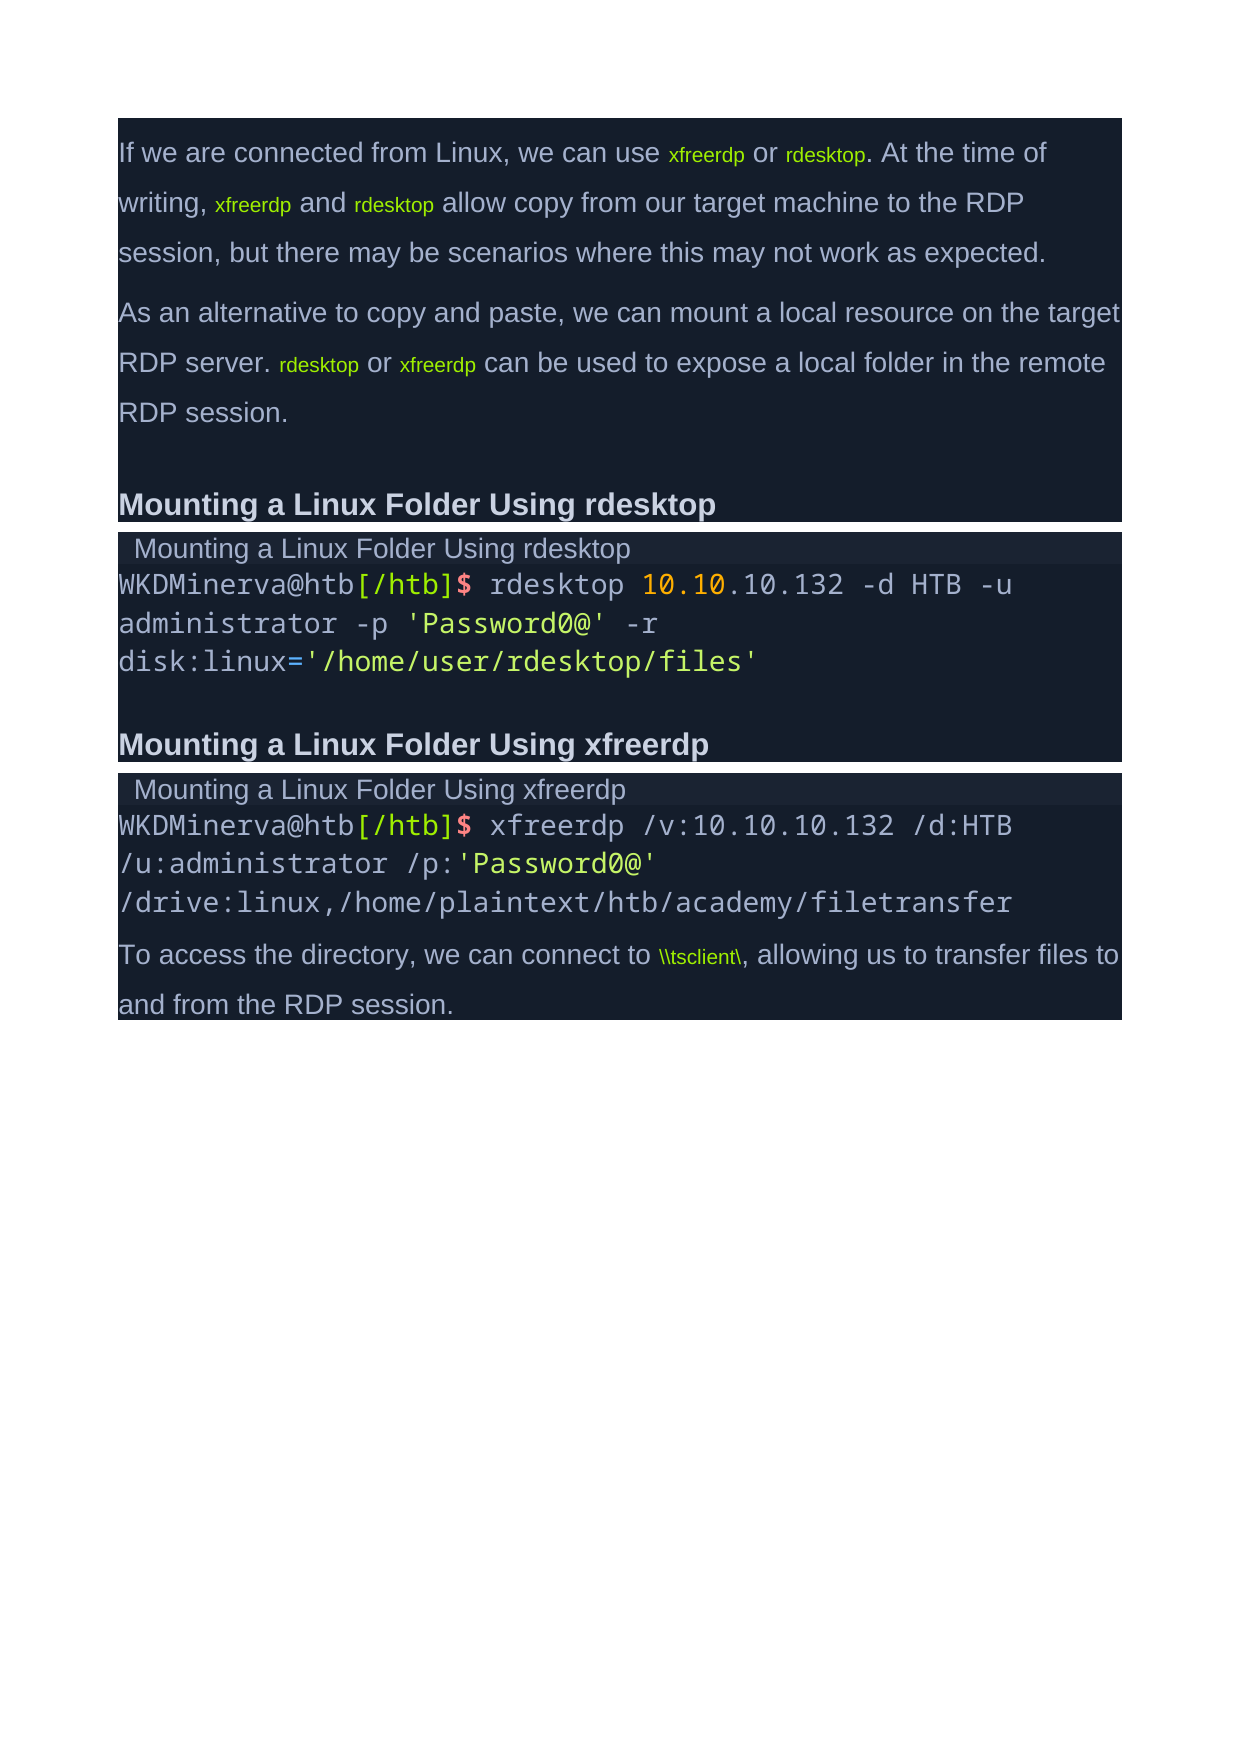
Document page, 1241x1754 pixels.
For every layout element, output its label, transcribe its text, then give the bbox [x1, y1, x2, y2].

subtitle Mounting a Linux Folder Using xfreerdp [118, 726, 1122, 762]
text As an alternative to copy and paste, we can mount a local resource on the target RDP server. rdesktop or xfreerdp can be used to expose a local folder in the remote RDP session. [118, 278, 1122, 428]
text If we are connected from Linux, we can use xfreerdp or rdesktop. At the time of writing, xfreerdp and rdesktop allow copy from our target machine to the RDP session, but there may be scenarios where this may not work as expected. [118, 118, 1122, 268]
text To access the directory, we can connect to \\tsclient\, allowing us to transfer files to and from the RDP session. [118, 920, 1122, 1020]
text Mounting a Linux Folder Using rdesktop [118, 532, 1122, 564]
text WKDMinerva@htb[/htb]$ rdesktop 10.10.10.132 -d HTB -u administrator -p 'Password0@' -r disk:linux='/home/user/rdesktop/files' [118, 564, 1122, 679]
text WKDMinerva@htb[/htb]$ xfreerdp /v:10.10.10.132 /d:HTB /u:administrator /p:'Password0@' /drive:linux,/home/plaintext/htb/academy/filetransfer [118, 805, 1122, 920]
subtitle Mounting a Linux Folder Using rdesktop [118, 486, 1122, 522]
text Mounting a Linux Folder Using xfreerdp [118, 773, 1122, 805]
